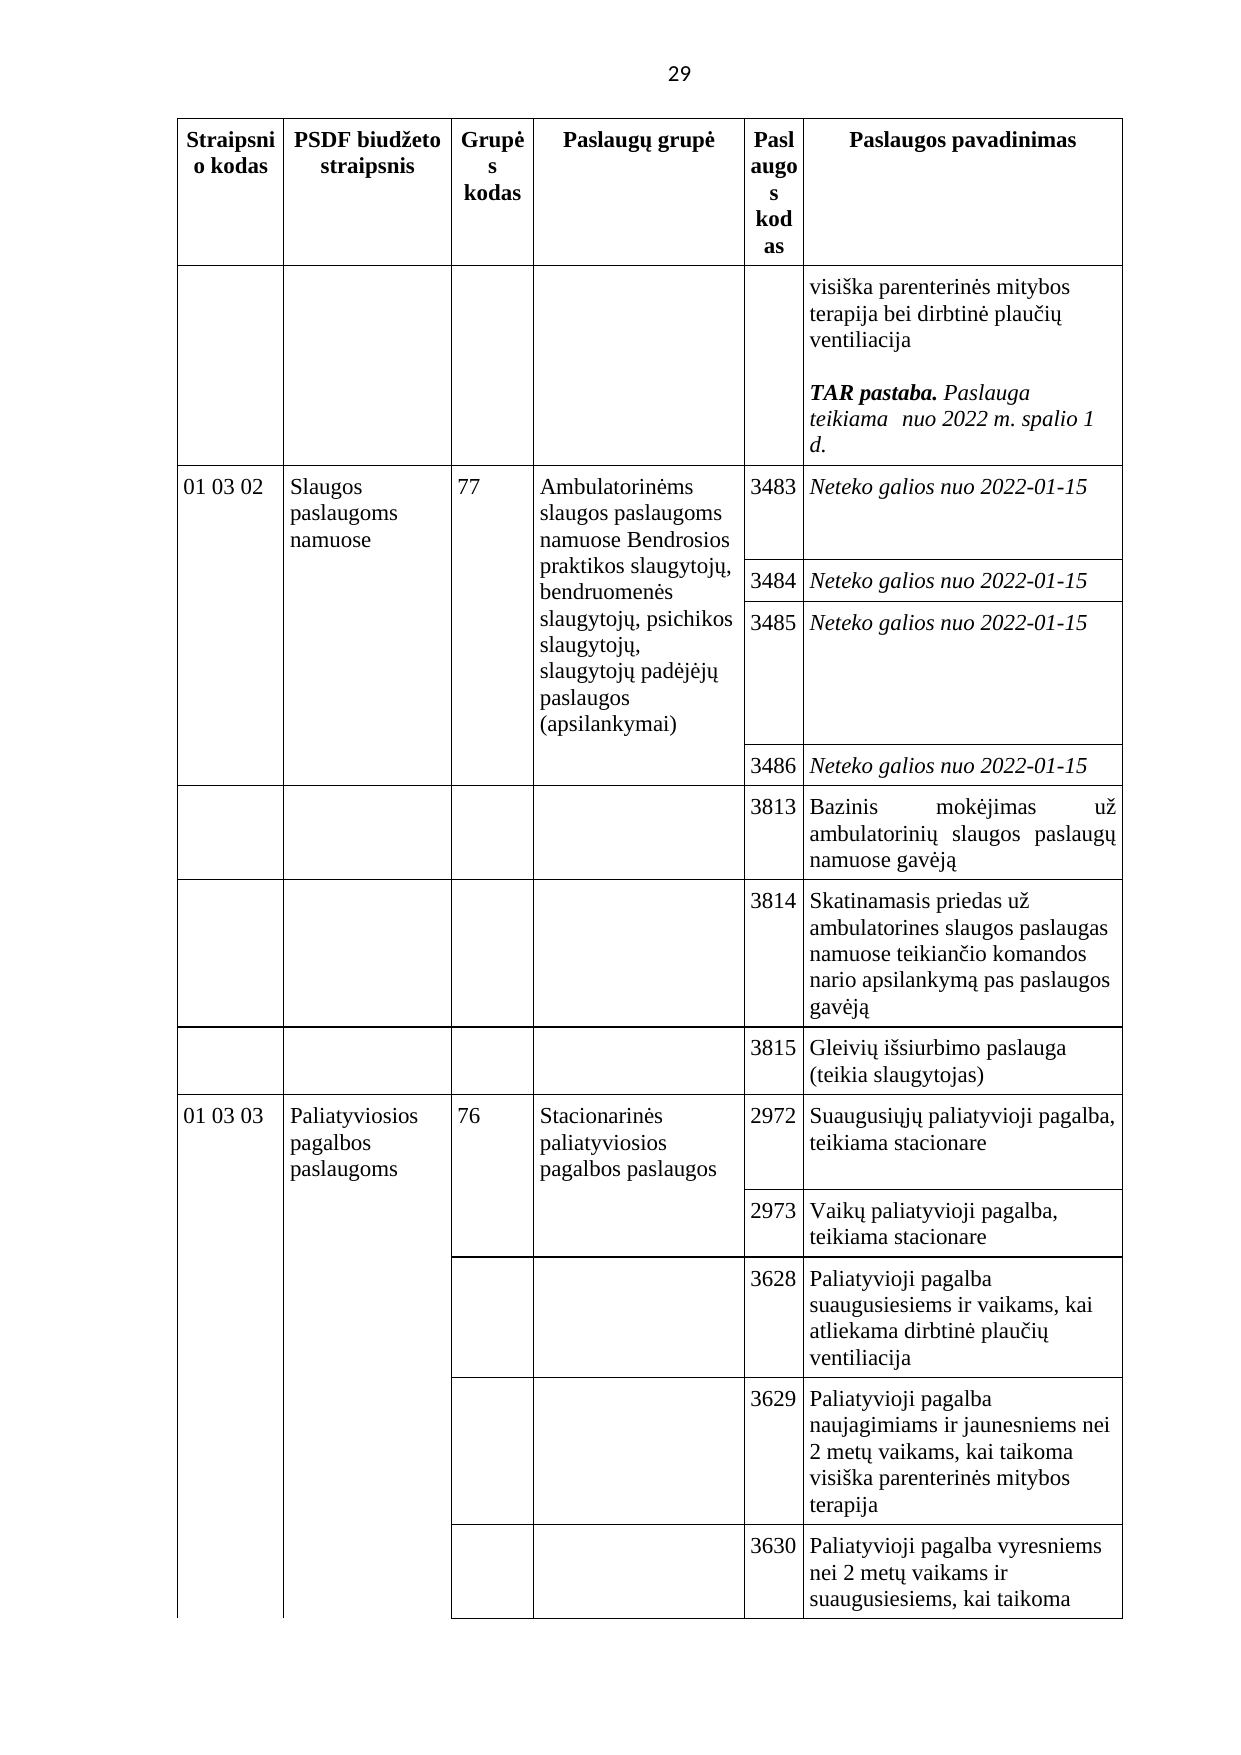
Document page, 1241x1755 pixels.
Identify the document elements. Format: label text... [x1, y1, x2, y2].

table_cell [452, 744, 533, 785]
table_cell Ambulatorinėms slaugos paslaugoms namuose Bendrosios praktikos slaugytojų, bendruomenės slaugytojų, psichikos slaugytojų, slaugytojų padėjėjų paslaugos (apsilankymai) [534, 466, 744, 743]
table_cell [178, 1189, 283, 1256]
table_cell [284, 1524, 451, 1618]
table_cell 3815 [745, 1028, 803, 1094]
table_cell Suaugusiųjų paliatyvioji pagalba, teikiama stacionare [804, 1095, 1122, 1188]
table_cell [745, 266, 803, 465]
table_cell [284, 266, 451, 465]
table_cell [284, 1189, 451, 1256]
table_cell [284, 880, 451, 1026]
table_cell [178, 266, 283, 465]
table_cell Vaikų paliatyvioji pagalba, teikiama stacionare [804, 1190, 1122, 1256]
table_header Grupės kodas [452, 119, 533, 265]
table_cell [452, 266, 533, 465]
table_header Paslaugų grupė [534, 119, 744, 265]
table_cell [284, 1256, 451, 1377]
table_cell 3485 [745, 602, 803, 743]
table_header Straipsnio kodas [178, 119, 283, 265]
table_cell Paliatyvioji pagalba suaugusiesiems ir vaikams, kai atliekama dirbtinė plaučių ventiliacija [804, 1258, 1122, 1377]
table_header PSDF biudžeto straipsnis [284, 119, 451, 265]
table_cell Gleivių išsiurbimo paslauga (teikia slaugytojas) [804, 1028, 1122, 1094]
table_cell [452, 601, 533, 743]
table_cell Slaugos paslaugoms namuose [284, 466, 451, 559]
table_cell [452, 880, 533, 1026]
table_cell [534, 880, 744, 1026]
table_cell Neteko galios nuo 2022-01-15 [804, 560, 1122, 601]
table_cell [452, 786, 533, 879]
table_cell 3630 [745, 1525, 803, 1618]
table_cell 2973 [745, 1190, 803, 1256]
table_cell [534, 1378, 744, 1524]
table_cell [178, 1256, 283, 1377]
table_cell [534, 1258, 744, 1377]
table_cell [534, 744, 744, 785]
table_cell 3483 [745, 466, 803, 559]
table_cell 2972 [745, 1095, 803, 1188]
table_cell [452, 1525, 533, 1618]
table_cell [178, 1524, 283, 1618]
table_cell [284, 744, 451, 785]
table_cell [284, 559, 451, 601]
table_cell 3813 [745, 786, 803, 879]
table_cell 01 03 03 [178, 1095, 283, 1188]
table_cell [178, 559, 283, 601]
table_header Paslaugos kodas [745, 119, 803, 265]
table_cell [178, 786, 283, 879]
table_cell 3484 [745, 560, 803, 601]
table_cell 3628 [745, 1258, 803, 1377]
table_cell [452, 1258, 533, 1377]
table_cell Neteko galios nuo 2022-01-15 [804, 745, 1122, 785]
table_cell [284, 1377, 451, 1524]
table_cell [534, 786, 744, 879]
table_cell 3486 [745, 745, 803, 785]
table_cell [284, 1028, 451, 1094]
table_cell Paliatyvioji pagalba naujagimiams ir jaunesniems nei 2 metų vaikams, kai taikoma visiška parenterinės mitybos terapija [804, 1378, 1122, 1524]
table_cell Skatinamasis priedas už ambulatorines slaugos paslaugas namuose teikiančio komandos nario apsilankymą pas paslaugos gavėją [804, 880, 1122, 1026]
table_cell visiška parenterinės mitybos terapija bei dirbtinė plaučių ventiliacija TAR pastaba. Paslauga teikiama nuo 2022 m. spalio 1 d. [804, 266, 1122, 465]
table_cell [178, 1377, 283, 1524]
table_cell Paliatyvioji pagalba vyresniems nei 2 metų vaikams ir suaugusiesiems, kai taikoma [804, 1525, 1122, 1618]
table_cell [452, 559, 533, 601]
table_cell [284, 786, 451, 879]
table_cell Neteko galios nuo 2022-01-15 [804, 602, 1122, 743]
table_cell [178, 601, 283, 743]
table_cell [178, 744, 283, 785]
table_cell 77 [452, 466, 533, 559]
table_cell [534, 1028, 744, 1094]
table_cell Neteko galios nuo 2022-01-15 [804, 466, 1122, 559]
table_cell Paliatyviosios pagalbos paslaugoms [284, 1095, 451, 1188]
table_cell [452, 1028, 533, 1094]
table_cell 76 [452, 1095, 533, 1188]
table_cell Stacionarinės paliatyviosios pagalbos paslaugos [534, 1095, 744, 1256]
table_cell [534, 1525, 744, 1618]
table_cell [284, 601, 451, 743]
table_cell [452, 1378, 533, 1524]
table_cell [178, 880, 283, 1026]
table_cell [452, 1189, 533, 1256]
table_cell Bazinis mokėjimas už ambulatorinių slaugos paslaugų namuose gavėją [804, 786, 1122, 879]
table_cell 3629 [745, 1378, 803, 1524]
table_cell [178, 1028, 283, 1094]
table_cell [534, 266, 744, 465]
table_cell 3814 [745, 880, 803, 1026]
table_cell 01 03 02 [178, 466, 283, 559]
table_header Paslaugos pavadinimas [804, 119, 1122, 265]
